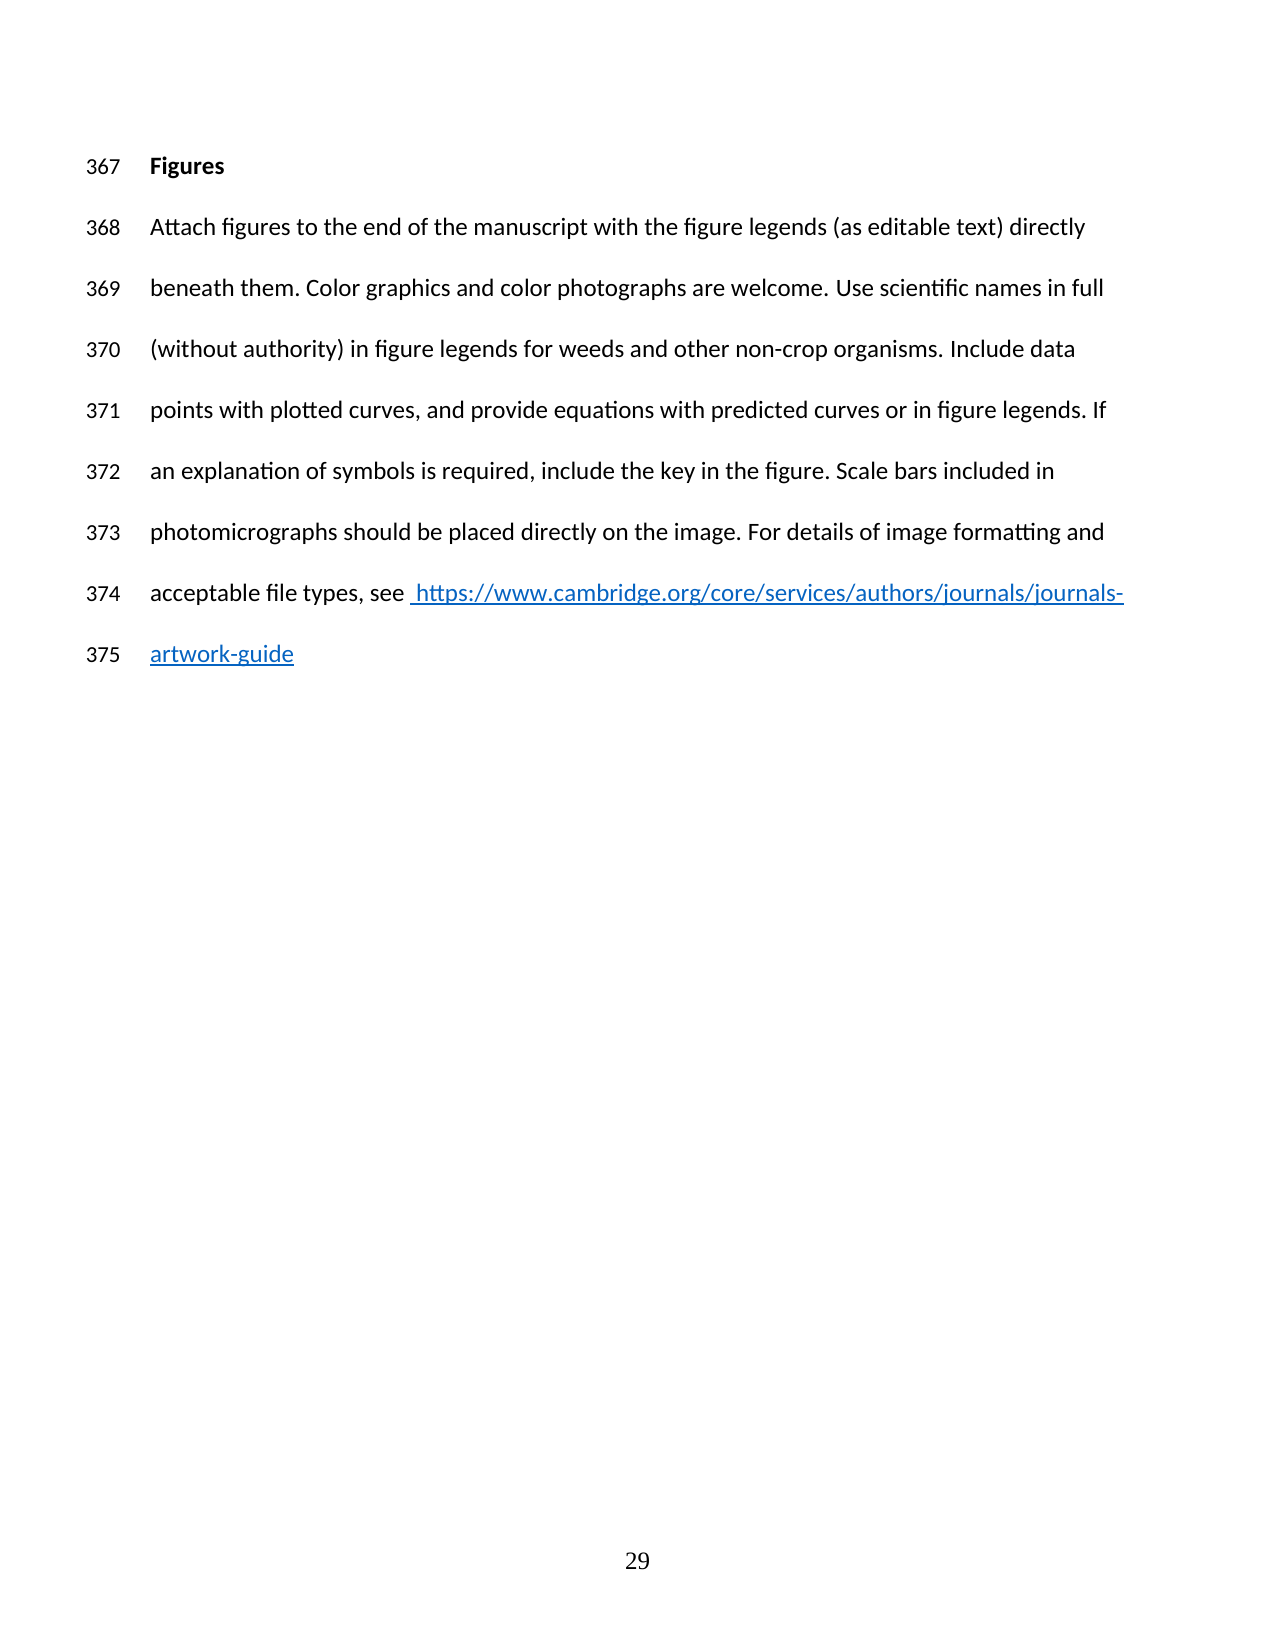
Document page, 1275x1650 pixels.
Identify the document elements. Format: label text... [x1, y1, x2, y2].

text Attach figures to the end of the manuscript with the figure legends (as editable text) directly beneath them. Color graphics and color photographs are welcome. Use scientific names in full (without authority) in figure legends for weeds and other non-crop organisms. Include data points with plotted curves, and provide equations with predicted curves or in figure legends. If an explanation of symbols is required, include the key in the figure. Scale bars included in photomicrographs should be placed directly on the image. For details of image formatting and acceptable file types, see https://www.cambridge.org/core/services/authors/journals/journals-artwork-guide [150, 211, 1125, 669]
text Figures [150, 150, 1125, 181]
